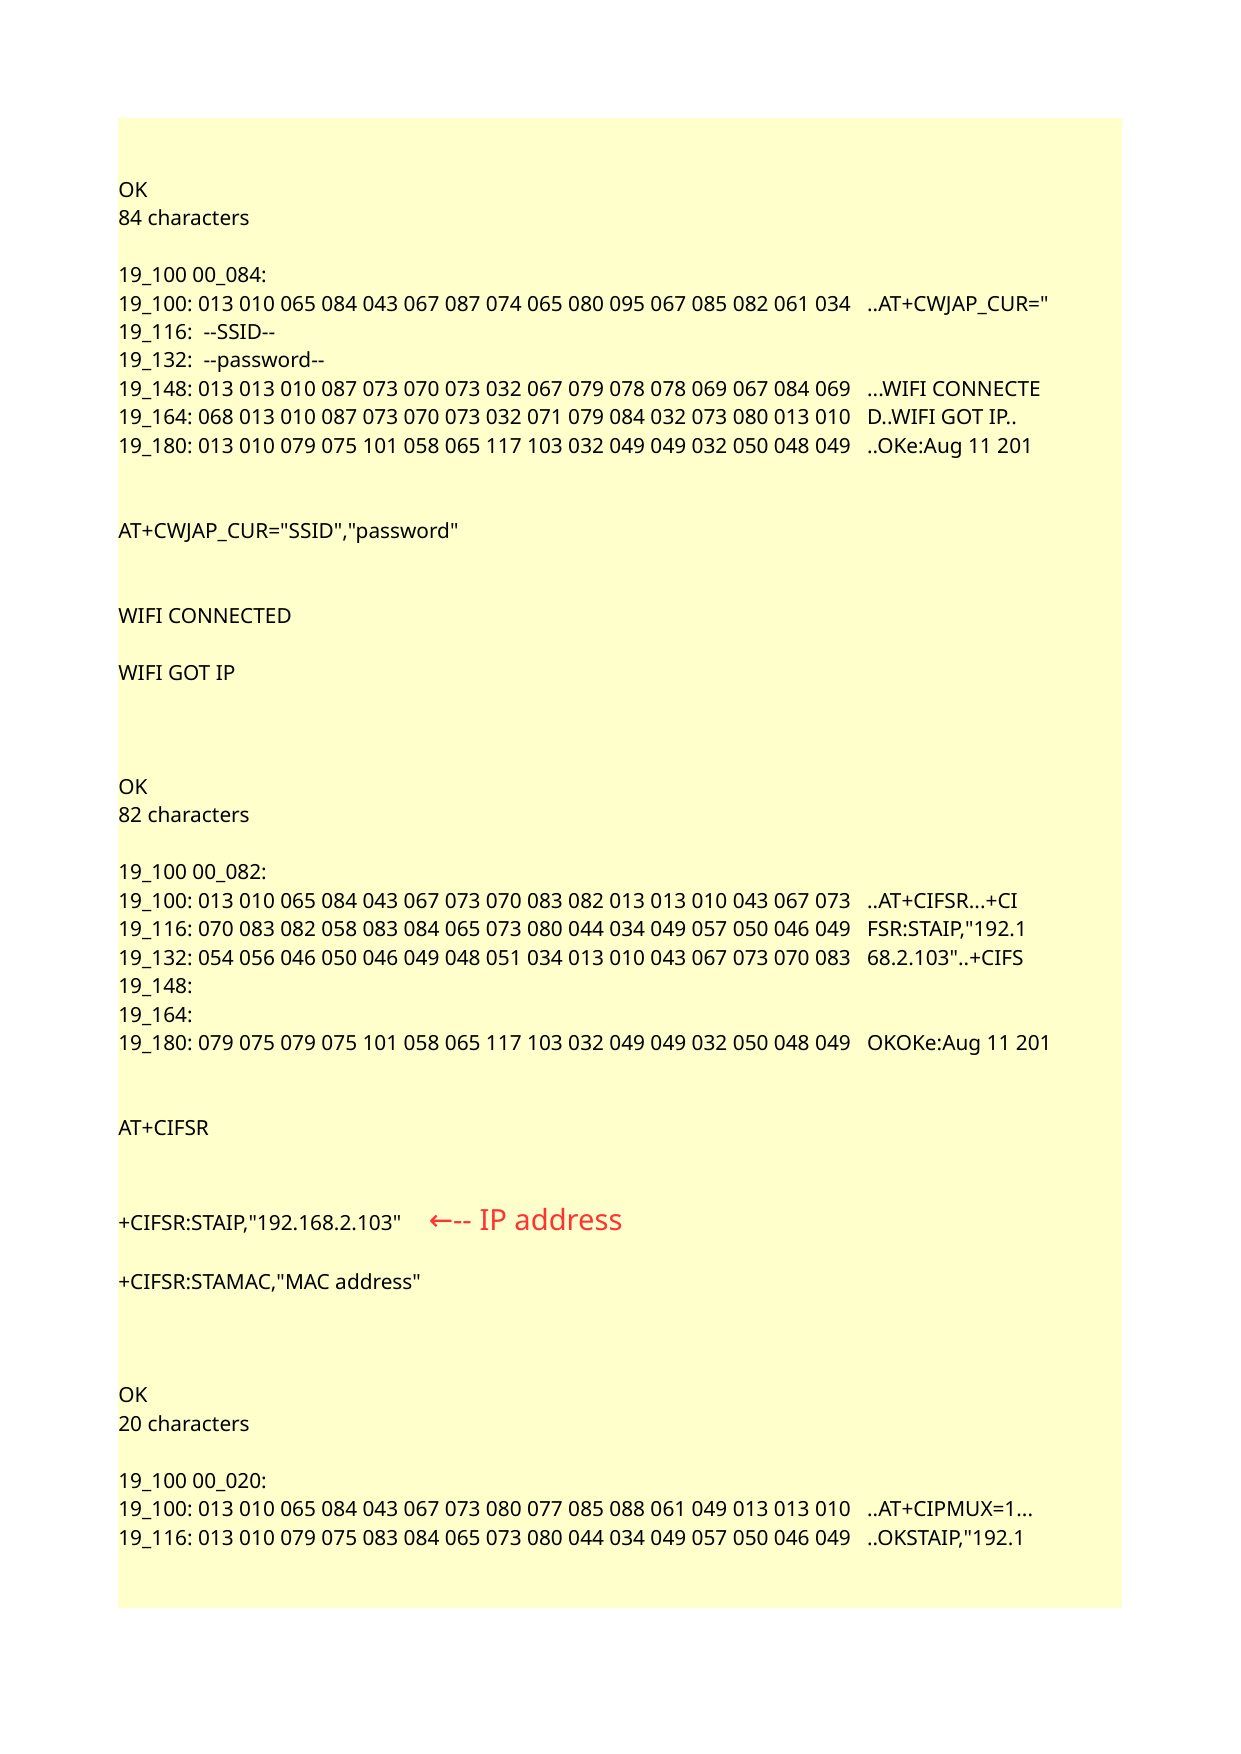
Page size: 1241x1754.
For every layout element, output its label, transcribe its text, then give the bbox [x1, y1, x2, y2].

text 19_100 00_084: [118, 260, 1122, 289]
text +CIFSR:STAIP,"192.168.2.103" ←-- IP address [118, 1199, 1122, 1238]
text 19_164: [118, 1000, 1122, 1028]
text 19_132: --password-- [118, 346, 1122, 374]
text 19_100: 013 010 065 084 043 067 073 080 077 085 088 061 049 013 013 010 ..AT+CIPMUX=1... [118, 1494, 1122, 1523]
text OK [118, 772, 1122, 801]
text 82 characters [118, 801, 1122, 829]
text 19_132: 054 056 046 050 046 049 048 051 034 013 010 043 067 073 070 083 68.2.103"..+CIFS [118, 943, 1122, 971]
text 19_164: 068 013 010 087 073 070 073 032 071 079 084 032 073 080 013 010 D..WIFI GOT IP.. [118, 402, 1122, 431]
text WIFI GOT IP [118, 658, 1122, 687]
text 19_116: 070 083 082 058 083 084 065 073 080 044 034 049 057 050 046 049 FSR:STAIP,"192.1 [118, 914, 1122, 943]
text 19_116: 013 010 079 075 083 084 065 073 080 044 034 049 057 050 046 049 ..OKSTAIP,"192.1 [118, 1523, 1122, 1551]
text 19_100 00_020: [118, 1466, 1122, 1494]
text 19_100: 013 010 065 084 043 067 073 070 083 082 013 013 010 043 067 073 ..AT+CIFSR...+CI [118, 886, 1122, 914]
text 19_180: 013 010 079 075 101 058 065 117 103 032 049 049 032 050 048 049 ..OKe:Aug 11 201 [118, 431, 1122, 459]
text 20 characters [118, 1409, 1122, 1437]
text 19_148: 013 013 010 087 073 070 073 032 067 079 078 078 069 067 084 069 ...WIFI CONNECTE [118, 374, 1122, 402]
text OK [118, 1381, 1122, 1409]
text AT+CWJAP_CUR="SSID","password" [118, 516, 1122, 545]
text +CIFSR:STAMAC,"MAC address" [118, 1267, 1122, 1295]
text 19_148: [118, 971, 1122, 1000]
text AT+CIFSR [118, 1113, 1122, 1142]
text OK [118, 175, 1122, 203]
text 84 characters [118, 203, 1122, 232]
text 19_100: 013 010 065 084 043 067 087 074 065 080 095 067 085 082 061 034 ..AT+CWJAP_CUR=" [118, 289, 1122, 317]
text WIFI CONNECTED [118, 602, 1122, 630]
text 19_116: --SSID-- [118, 317, 1122, 346]
text 19_100 00_082: [118, 857, 1122, 886]
text 19_180: 079 075 079 075 101 058 065 117 103 032 049 049 032 050 048 049 OKOKe:Aug 11 201 [118, 1028, 1122, 1057]
